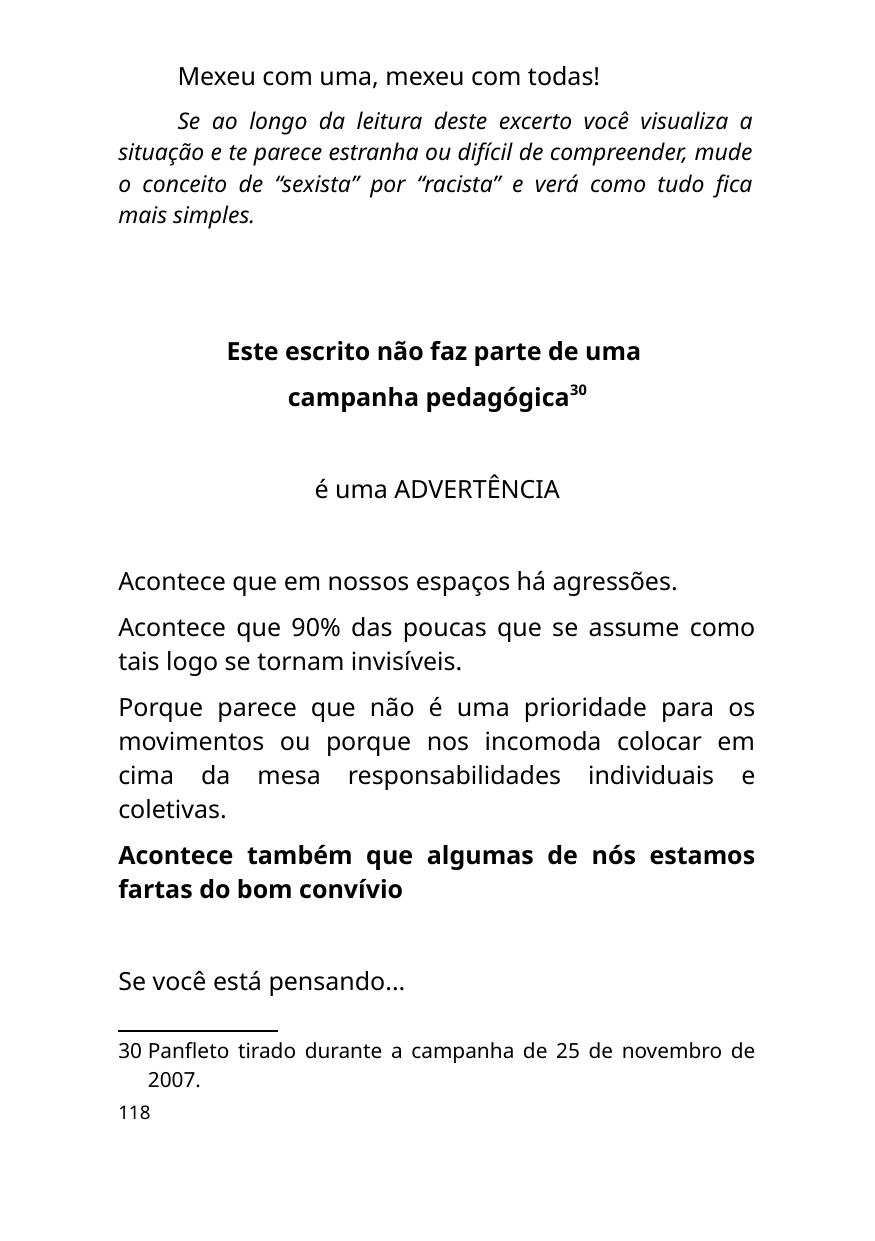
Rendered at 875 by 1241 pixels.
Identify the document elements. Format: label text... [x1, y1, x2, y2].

text Se você está pensando... [118, 963, 756, 997]
text Acontece que 90% das poucas que se assume como tais logo se tornam invisíveis. [118, 609, 756, 677]
text Acontece que em nossos espaços há agressões. [118, 563, 756, 597]
text Mexeu com uma, mexeu com todas! [118, 59, 756, 93]
text campanha pedagógica [118, 380, 756, 414]
text é uma ADVERTÊNCIA [118, 472, 756, 506]
text Este escrito não faz parte de uma [118, 334, 756, 368]
text Panfleto tirado durante a campanha de 25 de novembro de 2007. [118, 1037, 756, 1093]
text Porque parece que não é uma prioridade para os movimentos ou porque nos incomoda colocar em cima da mesa responsabilidades individuais e coletivas. [118, 689, 756, 826]
text Se ao longo da leitura deste excerto você visualiza a situação e te parece estranha ou difícil de compreender, mude o conceito de “sexista” por “racista” e verá como tudo fica mais simples. [118, 105, 756, 230]
text Acontece também que algumas de nós estamos fartas do bom convívio [118, 837, 756, 906]
